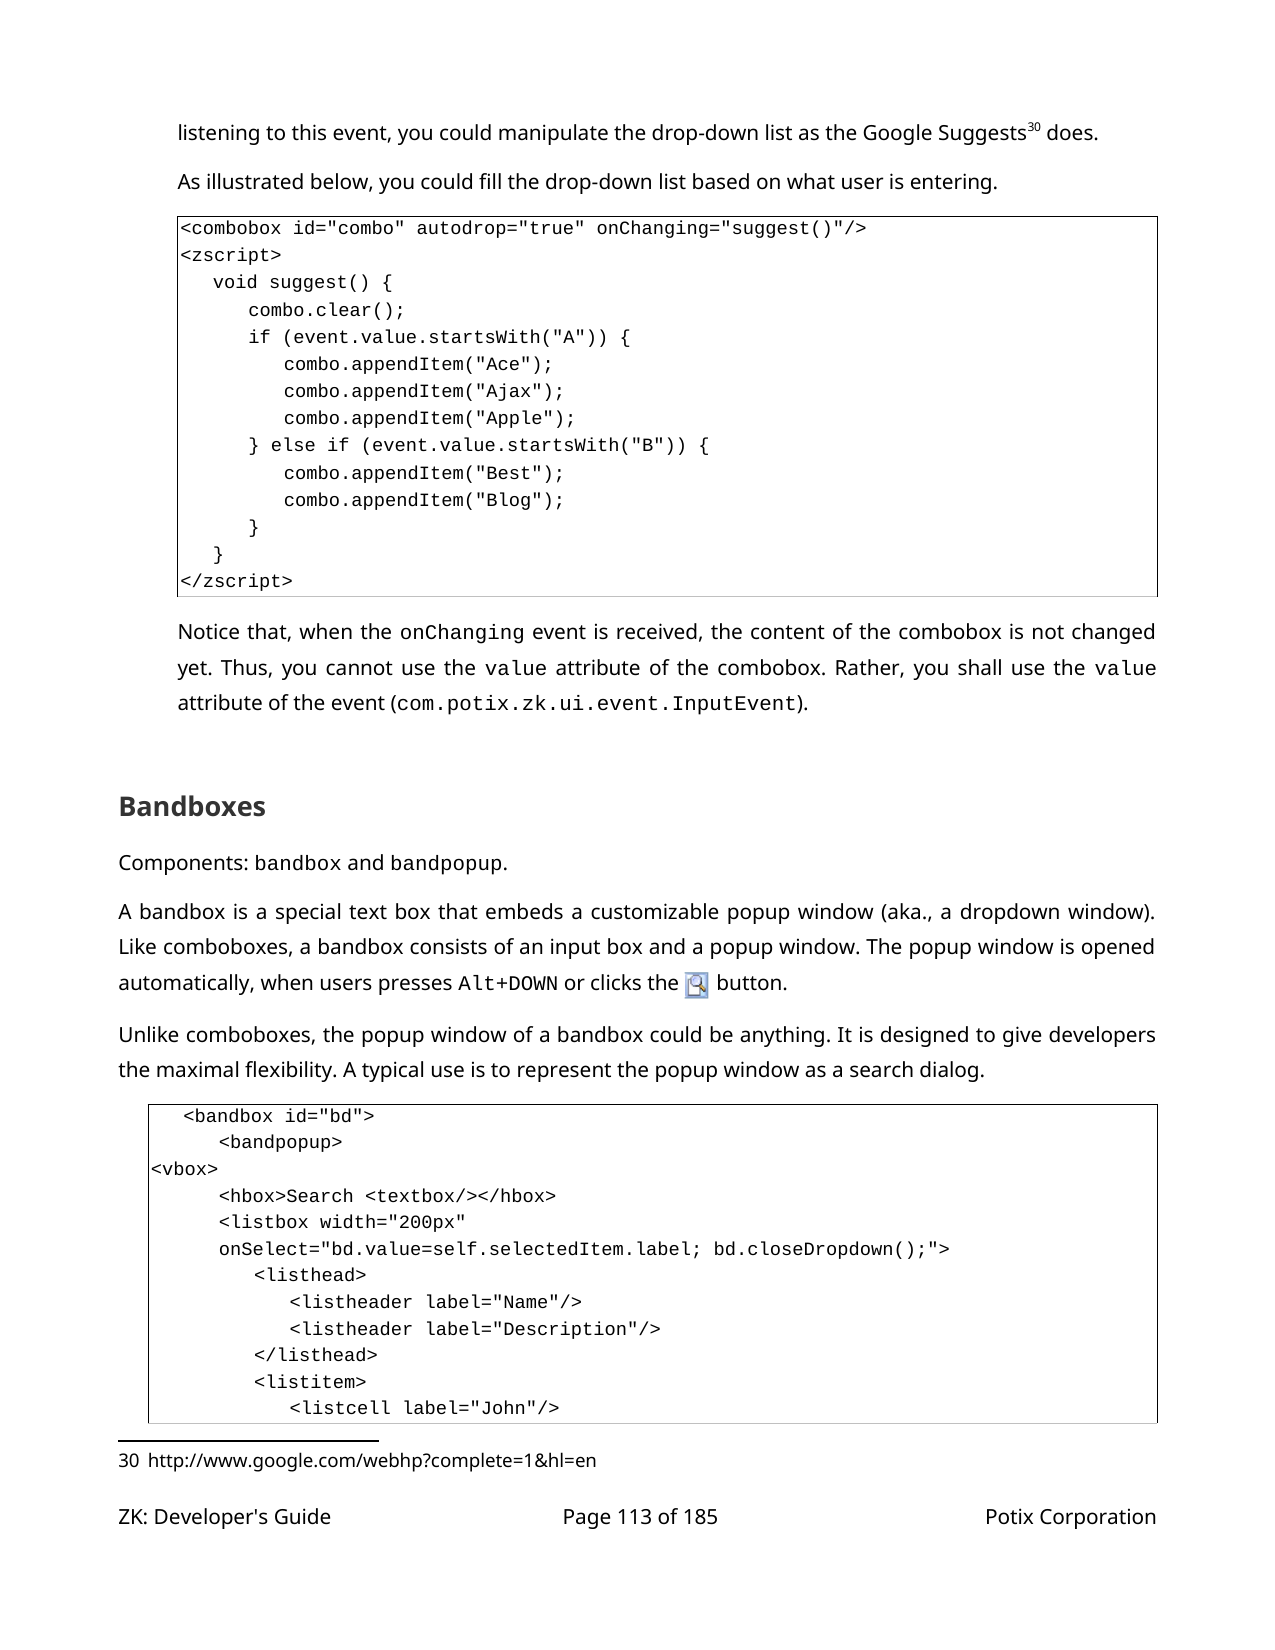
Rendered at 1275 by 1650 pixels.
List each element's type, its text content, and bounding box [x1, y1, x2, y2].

text combo.appendItem("Ace"); [178, 352, 1157, 376]
text if (event.value.startsWith("A")) { [178, 324, 1157, 349]
text combo.clear(); [178, 297, 1157, 322]
text } else if (event.value.startsWith("B")) { [178, 433, 1157, 458]
text As illustrated below, you could fill the drop-down list based on what user is entering. [177, 167, 1157, 195]
text http://www.google.com/webhp?complete=1&hl=en [118, 1447, 1157, 1473]
text combo.appendItem("Best"); [178, 461, 1157, 485]
text listening to this event, you could manipulate the drop-down list as the Google Suggests does. [177, 118, 1157, 146]
text } [178, 542, 1157, 566]
subtitle Bandboxes [118, 788, 1157, 824]
text A bandbox is a special text box that embeds a customizable popup window (aka., a dropdown window). Like comboboxes, a bandbox consists of an input box and a popup window. The popup window is opened automatically, when users presses Alt+DOWN or clicks the button. [118, 897, 1157, 999]
text <combobox id="combo" autodrop="true" onChanging="suggest()"/> [178, 217, 1157, 240]
picture [684, 971, 711, 1000]
text Notice that, when the onChanging event is received, the content of the combobox is not changed yet. Thus, you cannot use the value attribute of the combobox. Rather, you shall use the value attribute of the event (com.potix.zk.ui.event.InputEvent). [177, 617, 1157, 717]
text </zscript> [178, 569, 1157, 596]
text <bandbox id="bd"> <bandpopup> <vbox> <hbox>Search <textbox/></hbox> <listbox width="200px" onSelect="bd.value=self.selectedItem.label; bd.closeDropdown();"> <listhead> <listheader label="Name"/> <listheader label="Description"/> </listhead> <listitem> <listcell label="John"/> [149, 1105, 1157, 1423]
text combo.appendItem("Ajax"); [178, 379, 1157, 403]
text combo.appendItem("Blog"); [178, 488, 1157, 512]
text combo.appendItem("Apple"); [178, 406, 1157, 430]
text Components: bandbox and bandpopup. [118, 848, 1157, 877]
text } [178, 515, 1157, 539]
text void suggest() { [178, 270, 1157, 294]
text Unlike comboboxes, the popup window of a bandbox could be anything. It is designed to give developers the maximal flexibility. A typical use is to represent the popup window as a search dialog. [118, 1020, 1157, 1083]
text <zscript> [178, 243, 1157, 267]
